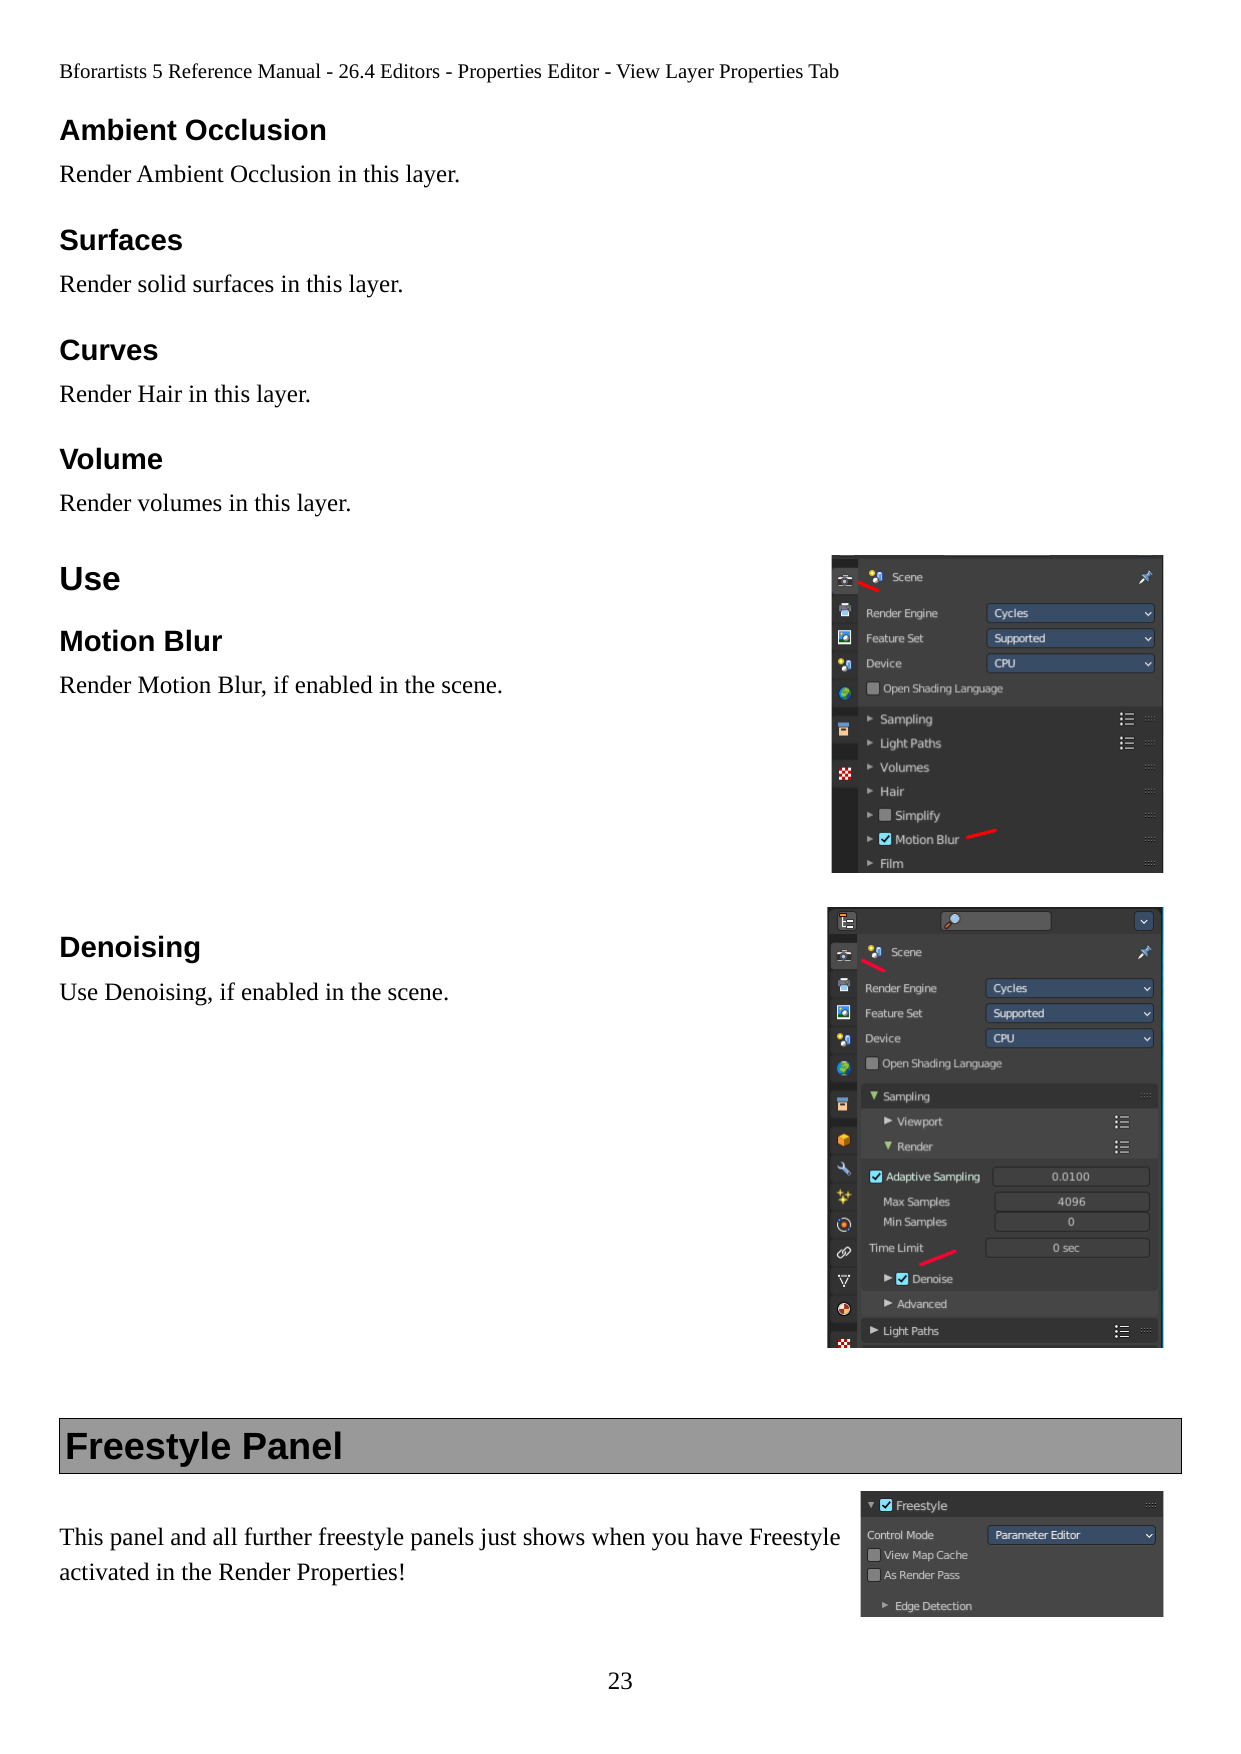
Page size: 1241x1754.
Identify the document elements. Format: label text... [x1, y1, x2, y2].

text Render Hair in this layer. [59, 379, 1181, 407]
subtitle [1164, 930, 1181, 964]
subtitle Use [59, 558, 831, 597]
subtitle Curves [59, 332, 1181, 366]
picture [827, 907, 1164, 1348]
picture [831, 555, 1164, 873]
text This panel and all further freestyle panels just shows when you have Freestyle activated in the Render Properties! [59, 1522, 860, 1586]
subtitle Motion Blur [59, 624, 831, 658]
subtitle [1164, 624, 1181, 658]
table_header Freestyle Panel [60, 1419, 1181, 1473]
picture [860, 1491, 1164, 1617]
subtitle Surfaces [59, 222, 1181, 256]
subtitle Ambient Occlusion [59, 113, 1181, 146]
text Render Motion Blur, if enabled in the scene. [59, 670, 831, 699]
text Render solid surfaces in this layer. [59, 269, 1181, 297]
subtitle [1164, 558, 1181, 597]
subtitle Volume [59, 442, 1181, 476]
text Render volumes in this layer. [59, 488, 1181, 517]
text Render Ambient Occlusion in this layer. [59, 159, 1181, 188]
text Use Denoising, if enabled in the scene. [59, 977, 827, 1005]
subtitle Denoising [59, 930, 827, 964]
